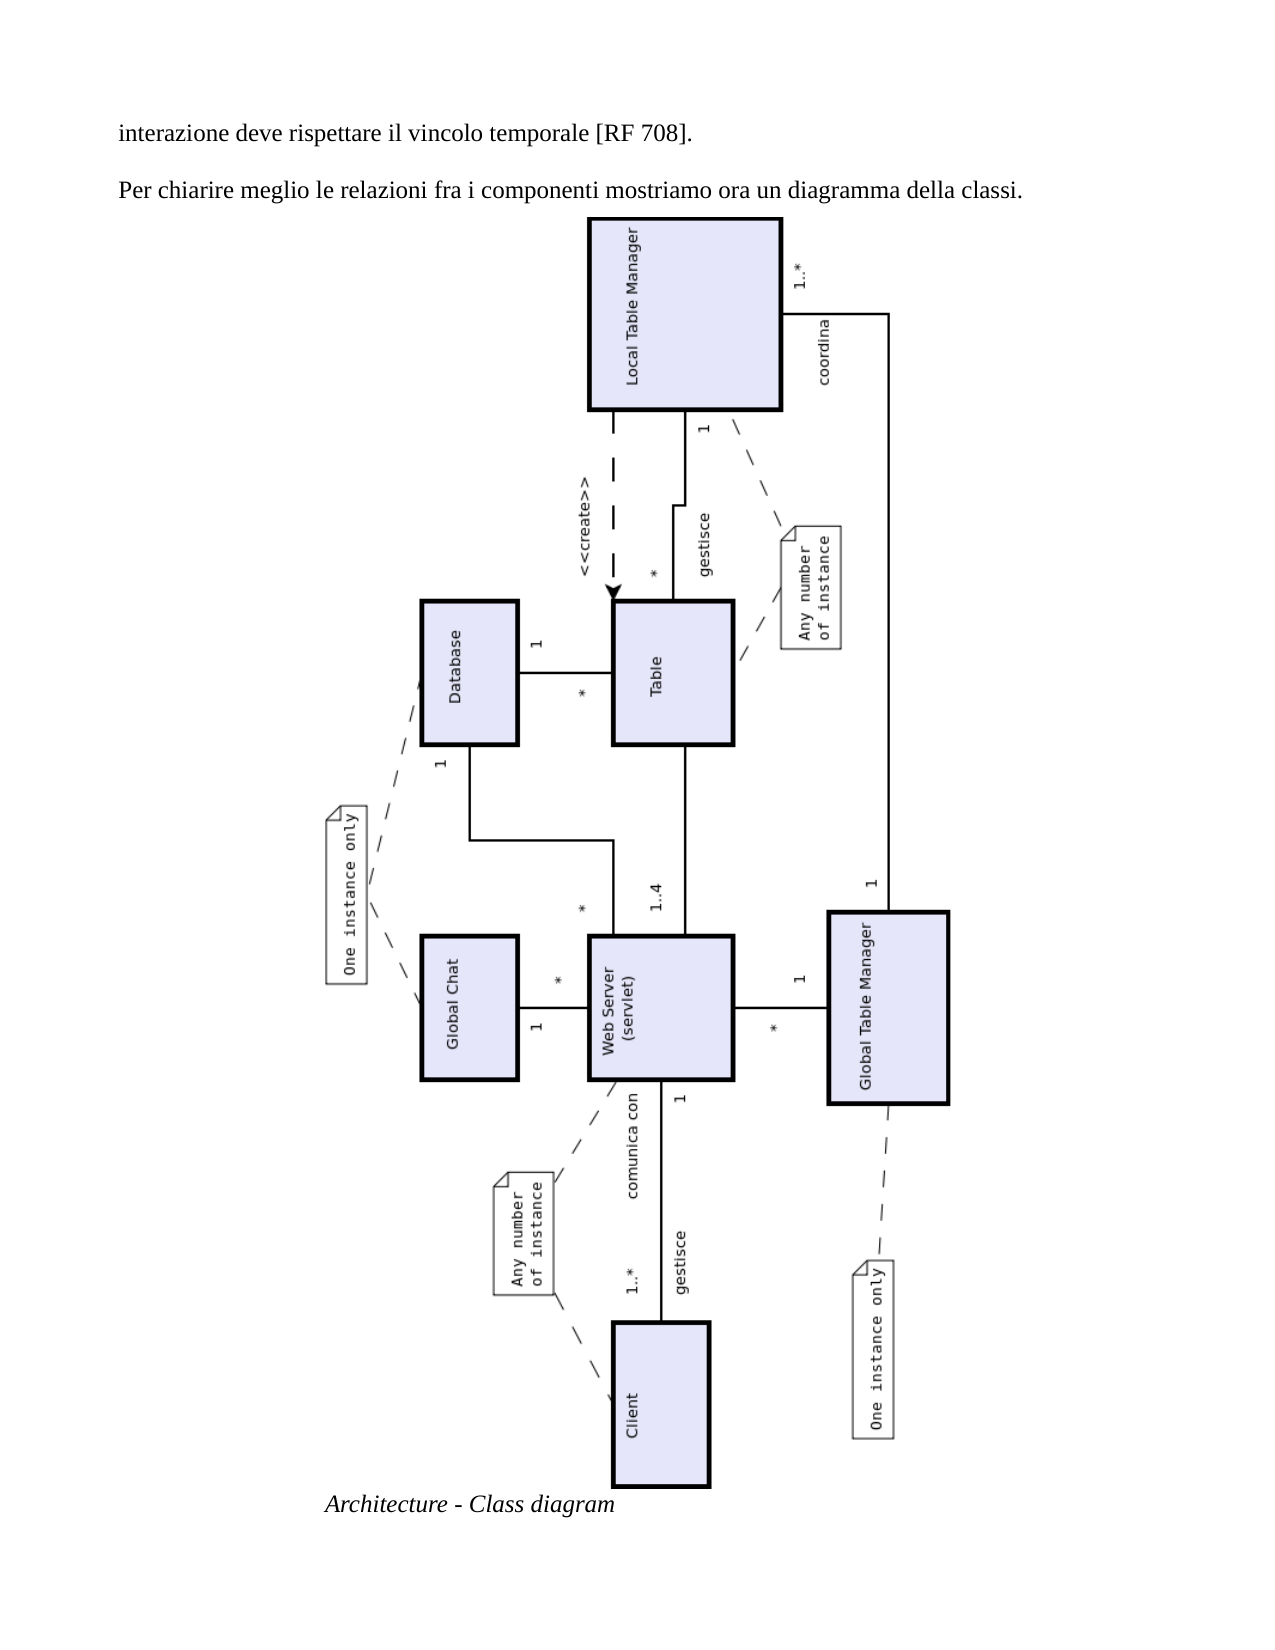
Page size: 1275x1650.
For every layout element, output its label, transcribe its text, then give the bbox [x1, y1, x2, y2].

text Per chiarire meglio le relazioni fra i componenti mostriamo ora un diagramma della classi. [118, 176, 1157, 204]
text interazione deve rispettare il vincolo temporale [RF 708]. [118, 118, 1157, 147]
text Architecture - Class diagram [325, 1489, 950, 1518]
picture [325, 217, 951, 1489]
